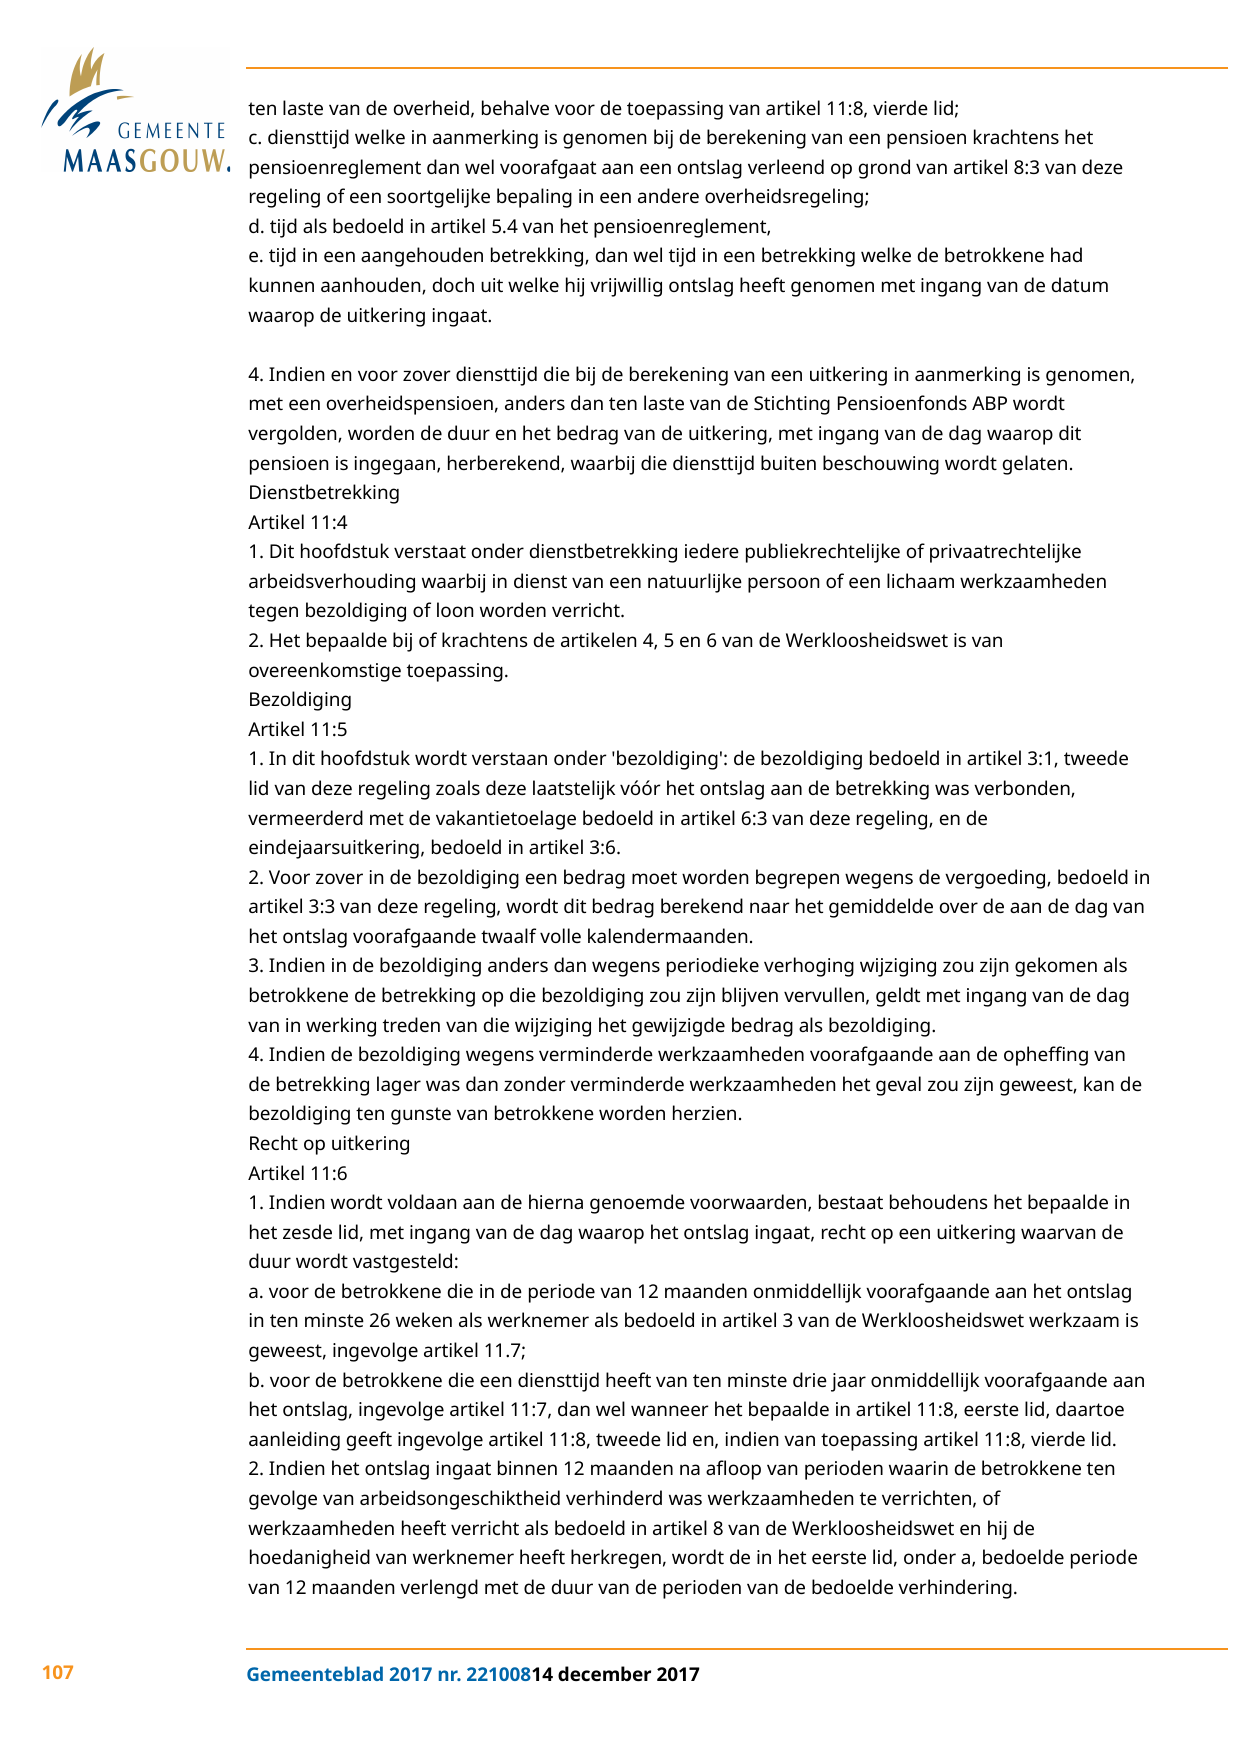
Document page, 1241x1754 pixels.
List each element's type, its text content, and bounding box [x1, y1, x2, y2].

text e. tijd in een aangehouden betrekking, dan wel tijd in een betrekking welke de betrokkene had kunnen aanhouden, doch uit welke hij vrijwillig ontslag heeft genomen met ingang van de datum waarop de uitkering ingaat. [248, 243, 1152, 328]
text 2. Het bepaalde bij of krachtens de artikelen 4, 5 en 6 van de Werkloosheidswet is van overeenkomstige toepassing. [248, 627, 1152, 683]
text 1. Dit hoofdstuk verstaat onder dienstbetrekking iedere publiekrechtelijke of privaatrechtelijke arbeidsverhouding waarbij in dienst van een natuurlijke persoon of een lichaam werkzaamheden tegen bezoldiging of loon worden verricht. [248, 538, 1152, 623]
picture [41, 47, 231, 172]
text Bezoldiging [248, 686, 1152, 712]
text c. diensttijd welke in aanmerking is genomen bij de berekening van een pensioen krachtens het pensioenreglement dan wel voorafgaat aan een ontslag verleend op grond van artikel 8:3 van deze regeling of een soortgelijke bepaling in een andere overheidsregeling; [248, 124, 1152, 209]
text a. voor de betrokkene die in de periode van 12 maanden onmiddellijk voorafgaande aan het ontslag in ten minste 26 weken als werknemer als bedoeld in artikel 3 van de Werkloosheidswet werkzaam is geweest, ingevolge artikel 11.7; [248, 1278, 1152, 1363]
text Artikel 11:4 [248, 509, 1152, 535]
text d. tijd als bedoeld in artikel 5.4 van het pensioenreglement, [248, 213, 1152, 239]
text Dienstbetrekking [248, 479, 1152, 505]
text 3. Indien in de bezoldiging anders dan wegens periodieke verhoging wijziging zou zijn gekomen als betrokkene de betrekking op die bezoldiging zou zijn blijven vervullen, geldt met ingang van de dag van in werking treden van die wijziging het gewijzigde bedrag als bezoldiging. [248, 953, 1152, 1038]
text Artikel 11:6 [248, 1160, 1152, 1186]
text 4. Indien de bezoldiging wegens verminderde werkzaamheden voorafgaande aan de opheffing van de betrekking lager was dan zonder verminderde werkzaamheden het geval zou zijn geweest, kan de bezoldiging ten gunste van betrokkene worden herzien. [248, 1041, 1152, 1126]
text Recht op uitkering [248, 1130, 1152, 1156]
text 4. Indien en voor zover diensttijd die bij de berekening van een uitkering in aanmerking is genomen, met een overheidspensioen, anders dan ten laste van de Stichting Pensioenfonds ABP wordt vergolden, worden de duur en het bedrag van de uitkering, met ingang van de dag waarop dit pensioen is ingegaan, herberekend, waarbij die diensttijd buiten beschouwing wordt gelaten. [248, 361, 1152, 476]
text 2. Indien het ontslag ingaat binnen 12 maanden na afloop van perioden waarin de betrokkene ten gevolge van arbeidsongeschiktheid verhinderd was werkzaamheden te verrichten, of werkzaamheden heeft verricht als bedoeld in artikel 8 van de Werkloosheidswet en hij de hoedanigheid van werknemer heeft herkregen, wordt de in het eerste lid, onder a, bedoelde periode van 12 maanden verlengd met de duur van de perioden van de bedoelde verhindering. [248, 1456, 1152, 1600]
text ten laste van de overheid, behalve voor de toepassing van artikel 11:8, vierde lid; [248, 95, 1152, 121]
text b. voor de betrokkene die een diensttijd heeft van ten minste drie jaar onmiddellijk voorafgaande aan het ontslag, ingevolge artikel 11:7, dan wel wanneer het bepaalde in artikel 11:8, eerste lid, daartoe aanleiding geeft ingevolge artikel 11:8, tweede lid en, indien van toepassing artikel 11:8, vierde lid. [248, 1367, 1152, 1452]
text Artikel 11:5 [248, 716, 1152, 742]
text 1. Indien wordt voldaan aan de hierna genoemde voorwaarden, bestaat behoudens het bepaalde in het zesde lid, met ingang van de dag waarop het ontslag ingaat, recht op een uitkering waarvan de duur wordt vastgesteld: [248, 1189, 1152, 1274]
text 2. Voor zover in de bezoldiging een bedrag moet worden begrepen wegens de vergoeding, bedoeld in artikel 3:3 van deze regeling, wordt dit bedrag berekend naar het gemiddelde over de aan de dag van het ontslag voorafgaande twaalf volle kalendermaanden. [248, 864, 1152, 949]
text 1. In dit hoofdstuk wordt verstaan onder 'bezoldiging': de bezoldiging bedoeld in artikel 3:1, tweede lid van deze regeling zoals deze laatstelijk vóór het ontslag aan de betrekking was verbonden, vermeerderd met de vakantietoelage bedoeld in artikel 6:3 van deze regeling, en de eindejaarsuitkering, bedoeld in artikel 3:6. [248, 746, 1152, 860]
